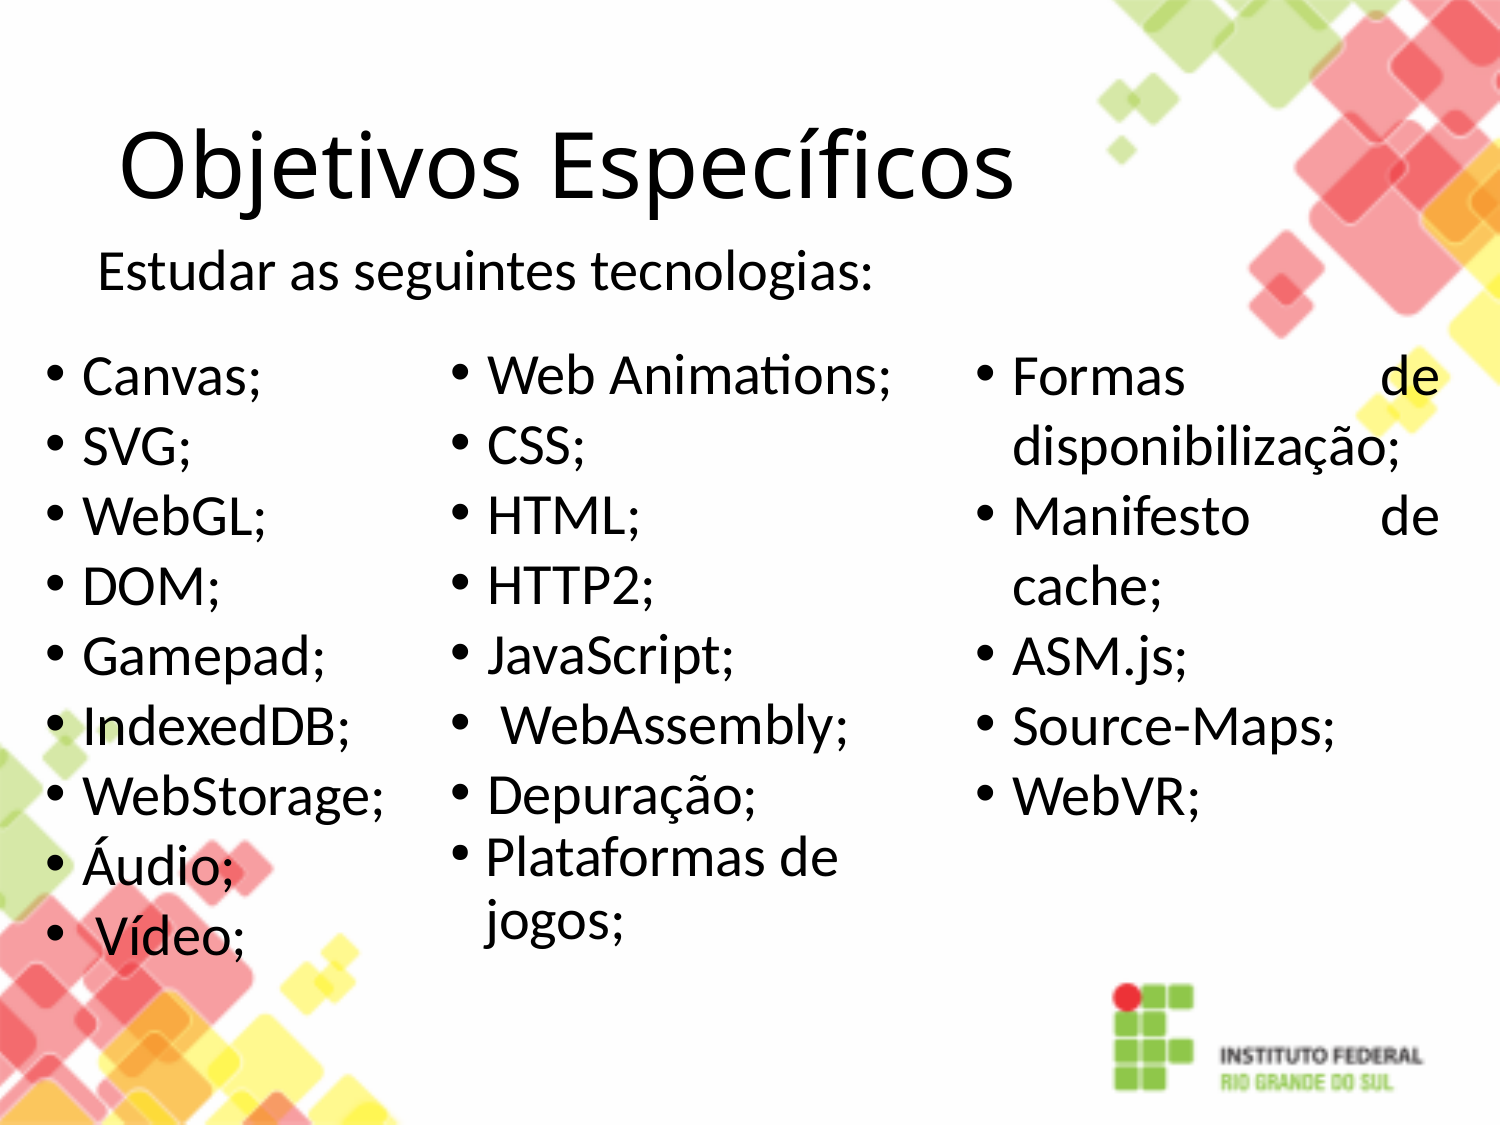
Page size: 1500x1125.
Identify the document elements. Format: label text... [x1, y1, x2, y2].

text_box Formas de disponibilização; Manifesto de cache; ASM.js; Source-Maps; WebVR; [960, 329, 1456, 991]
text_box Web Animations; CSS; HTML; HTTP2; JavaScript; WebAssembly; Depuração; Plataformas de jogos; [435, 328, 931, 990]
picture [0, 0, 1500, 1125]
text_box Objetivos Específicos [103, 59, 1397, 278]
text_box Estudar as seguintes tecnologias: [45, 224, 1216, 315]
text_box Canvas; SVG; WebGL; DOM; Gamepad; IndexedDB; WebStorage; Áudio; Vídeo; [30, 329, 406, 1051]
